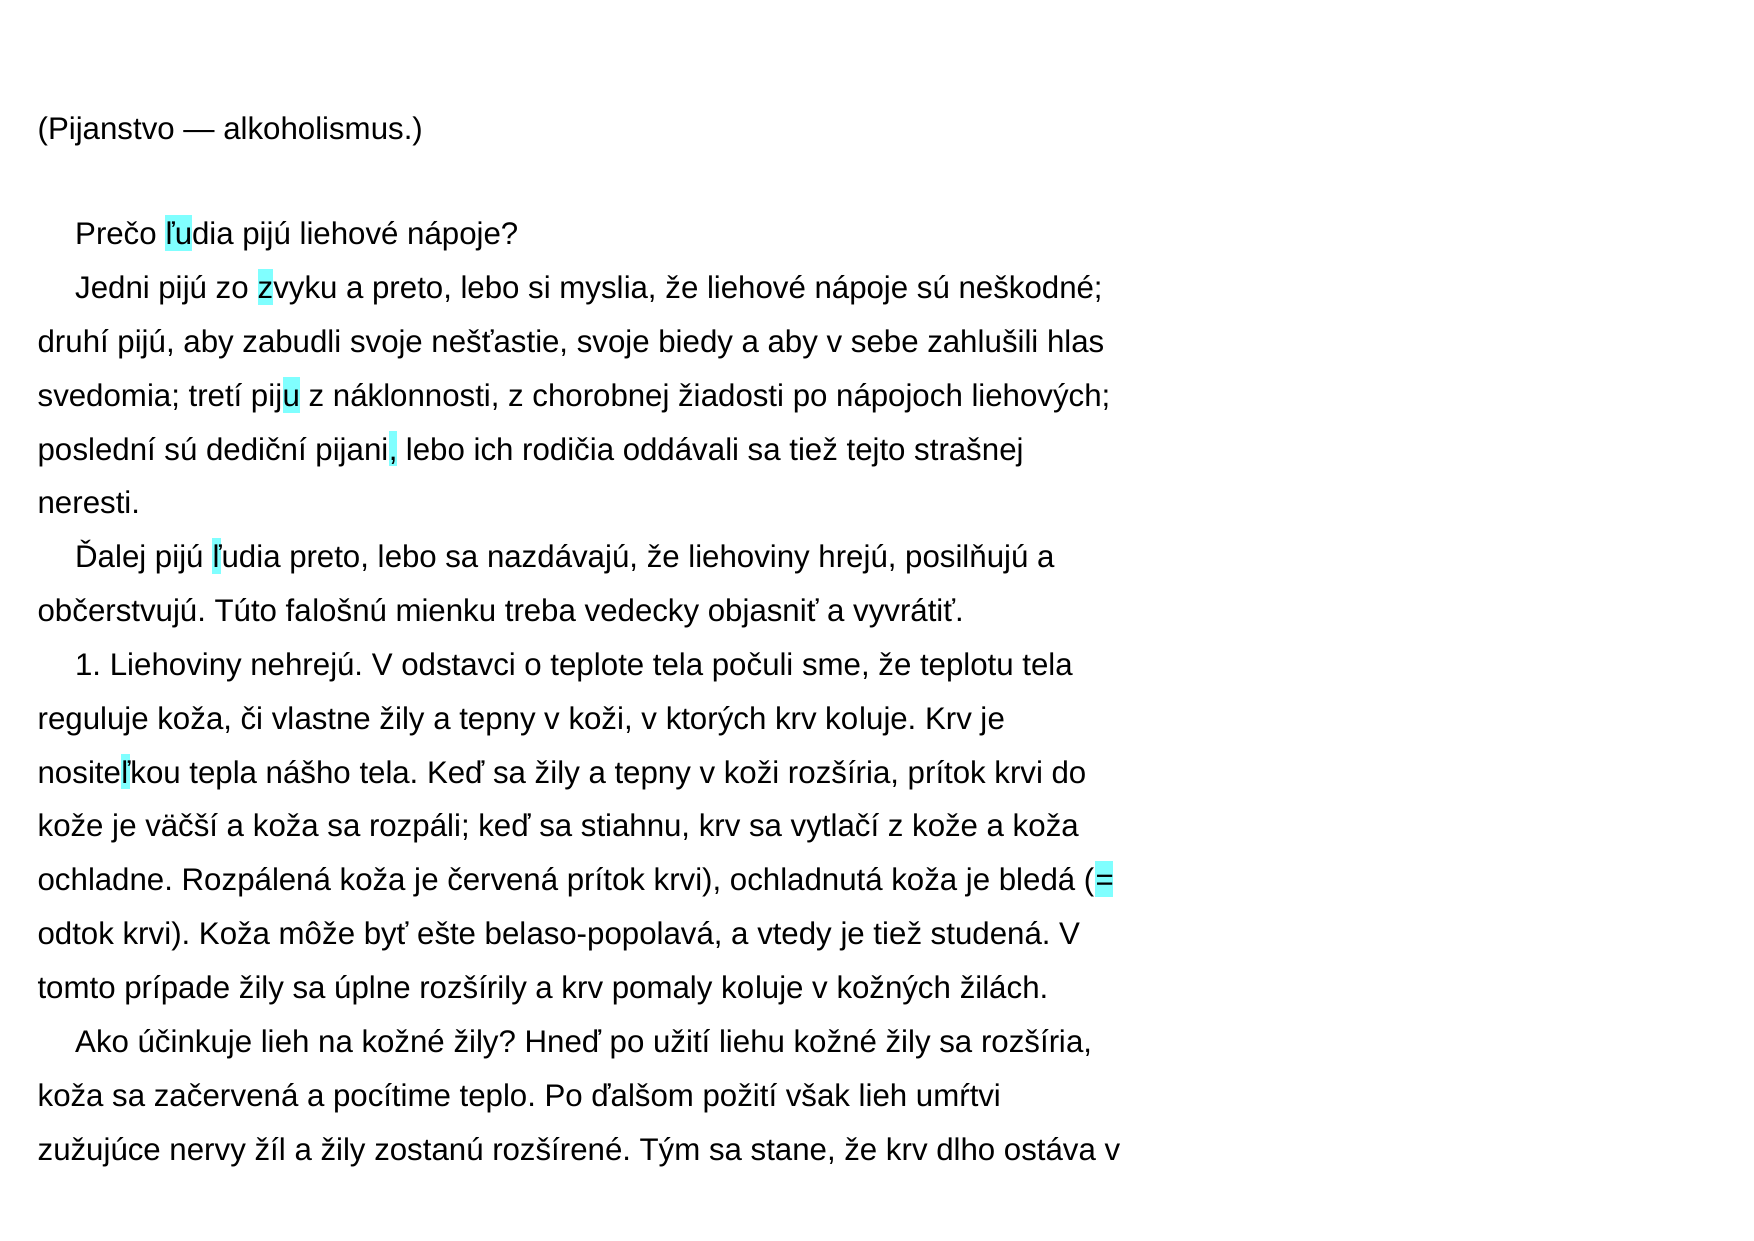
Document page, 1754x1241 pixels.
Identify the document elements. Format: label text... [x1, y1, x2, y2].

text Jedni pijú zo zvyku a preto, lebo si myslia, že liehové nápoje sú neškodné; druhí pijú, aby zabudli svoje nešťastie, svoje biedy a aby v sebe zahlušili hlas svedomia; tretí piju z náklonnosti, z chorobnej žiadosti po nápojoch liehových; po­slední sú dediční pijani, lebo ich rodičia oddávali sa tiež tejto strašnej neresti. [37, 269, 1130, 520]
text Ako účinkuje lieh na kožné žily? Hneď po užití liehu kožné žily sa rozšíria, koža sa začer­vená a pocítime teplo. Po ďalšom požití však lieh umŕtvi zužujúce nervy žíl a žily zostanú rozšírené. Tým sa stane, že krv dlho ostáva v [37, 1023, 1130, 1167]
text Prečo ľudia pijú liehové nápoje? [37, 215, 1130, 251]
text Ďalej pijú ľudia preto, lebo sa nazdávajú, že liehoviny hrejú, posilňujú a občerstvujú. Túto fa­lošnú mienku treba vedecky objasniť a vyvrátiť. [37, 538, 1130, 628]
text 1. Liehoviny nehrejú. V odstavci o teplote tela počuli sme, že teplotu tela reguluje koža, či vlastne žily a tepny v koži, v ktorých krv ko­luje. Krv je nositeľkou tepla nášho tela. Keď sa žily a tepny v koži rozšíria, prítok krvi do kože je väčší a koža sa rozpáli; keď sa stiahnu, krv sa vytlačí z kože a koža ochladne. Rozpálená koža je červená prítok krvi), ochladnutá koža je bledá (= odtok krvi). Koža môže byť ešte belaso-popolavá, a vtedy je tiež studená. V tomto prípade žily sa úplne rozšírily a krv pomaly ko­luje v kožných žilách. [37, 646, 1130, 1005]
text (Pijanstvo — alkoholismus.) [37, 110, 1130, 146]
